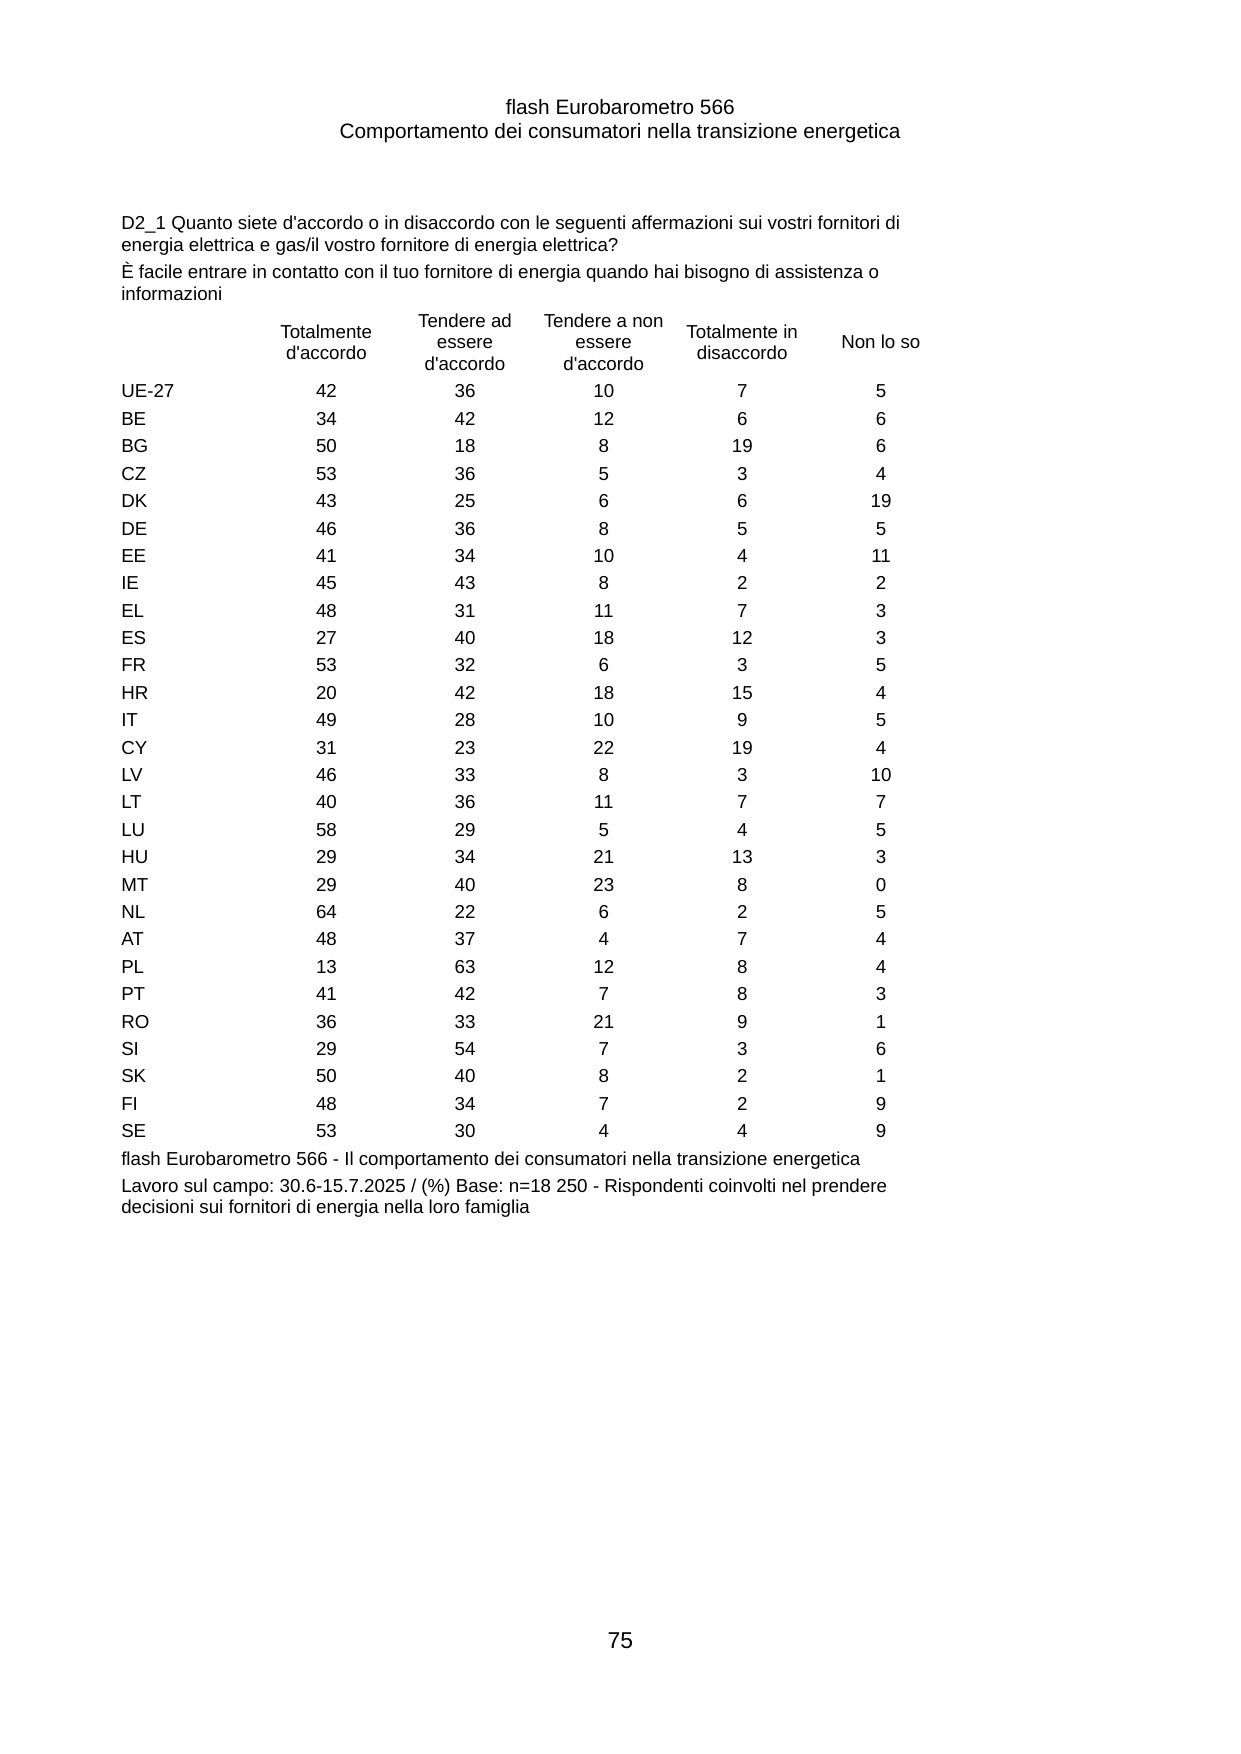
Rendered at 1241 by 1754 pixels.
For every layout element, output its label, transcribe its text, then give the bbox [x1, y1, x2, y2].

table_cell 48 [257, 597, 395, 624]
table_cell 40 [395, 871, 534, 898]
table_cell 54 [395, 1035, 534, 1062]
table_cell 42 [395, 679, 534, 706]
table_cell 49 [257, 706, 395, 733]
table_cell 36 [395, 788, 534, 816]
table_cell 6 [534, 898, 673, 925]
table_cell 53 [257, 1117, 395, 1144]
table_cell FI [118, 1090, 257, 1117]
table_cell 43 [395, 569, 534, 597]
table_cell 22 [534, 734, 673, 761]
table_cell 2 [673, 898, 811, 925]
table_cell BE [118, 405, 257, 432]
table_cell 3 [811, 624, 950, 651]
table_cell 33 [395, 761, 534, 788]
table_cell 5 [811, 706, 950, 733]
table_cell 23 [534, 871, 673, 898]
table_cell Tendere ad essere d'accordo [395, 307, 534, 377]
table_cell 41 [257, 980, 395, 1007]
table_cell EL [118, 597, 257, 624]
table_cell 30 [395, 1117, 534, 1144]
table_cell HR [118, 679, 257, 706]
table_cell 6 [534, 487, 673, 514]
table_cell 10 [534, 706, 673, 733]
table_cell 3 [673, 761, 811, 788]
table_cell 23 [395, 734, 534, 761]
table_cell 5 [811, 898, 950, 925]
table_cell 7 [673, 925, 811, 953]
table_cell LT [118, 788, 257, 816]
table_cell EE [118, 542, 257, 569]
table_cell 31 [257, 734, 395, 761]
table_cell 3 [673, 460, 811, 487]
table_cell Lavoro sul campo: 30.6-15.7.2025 / (%) Base: n=18 250 - Rispondenti coinvolti nel prendere decisioni sui fornitori di energia nella loro famiglia [118, 1172, 950, 1221]
table_cell 18 [395, 432, 534, 459]
table_cell 5 [811, 378, 950, 405]
table_cell 8 [673, 980, 811, 1007]
table_cell 31 [395, 597, 534, 624]
table_cell 22 [395, 898, 534, 925]
table_cell 8 [534, 432, 673, 459]
table_cell 15 [673, 679, 811, 706]
table_cell 3 [811, 843, 950, 871]
table_cell 4 [811, 679, 950, 706]
table_cell 29 [257, 871, 395, 898]
table_cell 36 [395, 514, 534, 542]
table_cell 46 [257, 514, 395, 542]
table_cell 4 [534, 1117, 673, 1144]
table_cell Tendere a non essere d'accordo [534, 307, 673, 377]
table_cell 4 [534, 925, 673, 953]
table_cell CZ [118, 460, 257, 487]
table_cell 64 [257, 898, 395, 925]
table_cell 29 [257, 1035, 395, 1062]
table_cell 12 [673, 624, 811, 651]
table_cell 5 [534, 816, 673, 843]
table_cell 42 [395, 405, 534, 432]
table_cell 4 [811, 734, 950, 761]
table_cell 4 [673, 1117, 811, 1144]
table_cell 5 [811, 514, 950, 542]
table_cell 58 [257, 816, 395, 843]
table_cell 28 [395, 706, 534, 733]
table_cell AT [118, 925, 257, 953]
table_cell 50 [257, 432, 395, 459]
table_cell Non lo so [811, 307, 950, 377]
table_cell 40 [395, 624, 534, 651]
table_cell 6 [534, 651, 673, 679]
table_cell 7 [673, 788, 811, 816]
table_cell SE [118, 1117, 257, 1144]
table_cell 29 [257, 843, 395, 871]
table_cell ES [118, 624, 257, 651]
table_cell 9 [811, 1090, 950, 1117]
table_cell 11 [534, 597, 673, 624]
table_cell 12 [534, 405, 673, 432]
table_cell 4 [673, 816, 811, 843]
table_cell MT [118, 871, 257, 898]
table_cell 45 [257, 569, 395, 597]
table_cell flash Eurobarometro 566 - Il comportamento dei consumatori nella transizione energetica [118, 1145, 950, 1172]
table_cell 5 [811, 816, 950, 843]
table_cell IE [118, 569, 257, 597]
table_cell [118, 307, 257, 377]
table_cell 1 [811, 1008, 950, 1035]
table_cell NL [118, 898, 257, 925]
table_cell 10 [534, 378, 673, 405]
table_cell 34 [257, 405, 395, 432]
table_cell 8 [534, 514, 673, 542]
table_cell 5 [534, 460, 673, 487]
table_cell 4 [811, 953, 950, 980]
table_cell 21 [534, 1008, 673, 1035]
table_cell BG [118, 432, 257, 459]
table_cell PT [118, 980, 257, 1007]
table_cell 9 [811, 1117, 950, 1144]
table_header D2_1 Quanto siete d'accordo o in disaccordo con le seguenti affermazioni sui vostri fornitori di energia elettrica e gas/il vostro fornitore di energia elettrica? [118, 209, 950, 258]
table_cell 7 [534, 1035, 673, 1062]
table_cell 36 [395, 460, 534, 487]
table_cell 41 [257, 542, 395, 569]
table_cell 4 [811, 460, 950, 487]
table_cell 21 [534, 843, 673, 871]
table_cell 1 [811, 1062, 950, 1090]
table_cell 6 [673, 487, 811, 514]
table_cell 2 [673, 1090, 811, 1117]
table_cell IT [118, 706, 257, 733]
table_cell 2 [673, 1062, 811, 1090]
table_cell 4 [811, 925, 950, 953]
table_cell 33 [395, 1008, 534, 1035]
table_cell PL [118, 953, 257, 980]
table_cell 3 [811, 597, 950, 624]
table_cell 6 [811, 405, 950, 432]
table_cell 13 [257, 953, 395, 980]
table_cell 19 [673, 734, 811, 761]
table_cell 7 [673, 597, 811, 624]
table_cell 10 [534, 542, 673, 569]
table_cell 34 [395, 542, 534, 569]
table_cell 36 [257, 1008, 395, 1035]
table_cell Totalmente in disaccordo [673, 307, 811, 377]
table_cell 13 [673, 843, 811, 871]
table_cell DK [118, 487, 257, 514]
table_cell 19 [811, 487, 950, 514]
table_cell 3 [811, 980, 950, 1007]
table_cell Totalmente d'accordo [257, 307, 395, 377]
table_cell 0 [811, 871, 950, 898]
table_cell 40 [257, 788, 395, 816]
table_cell 2 [811, 569, 950, 597]
table_cell 6 [811, 432, 950, 459]
table_cell 20 [257, 679, 395, 706]
table_cell 34 [395, 843, 534, 871]
table_cell 34 [395, 1090, 534, 1117]
table_cell 8 [534, 569, 673, 597]
table_cell 8 [534, 761, 673, 788]
table_cell 43 [257, 487, 395, 514]
table_cell DE [118, 514, 257, 542]
table_cell 7 [534, 980, 673, 1007]
table_cell 11 [811, 542, 950, 569]
table_cell 6 [811, 1035, 950, 1062]
table_cell 19 [673, 432, 811, 459]
table_cell 7 [534, 1090, 673, 1117]
table_cell 7 [811, 788, 950, 816]
table_cell 37 [395, 925, 534, 953]
table_cell FR [118, 651, 257, 679]
table_cell È facile entrare in contatto con il tuo fornitore di energia quando hai bisogno di assistenza o informazioni [118, 258, 950, 307]
table_cell 53 [257, 651, 395, 679]
table_cell 18 [534, 624, 673, 651]
table_cell 42 [257, 378, 395, 405]
table_cell 8 [673, 953, 811, 980]
table_cell LV [118, 761, 257, 788]
table_cell 32 [395, 651, 534, 679]
table_cell 25 [395, 487, 534, 514]
table_cell 53 [257, 460, 395, 487]
table_cell CY [118, 734, 257, 761]
table_cell UE-27 [118, 378, 257, 405]
table_cell HU [118, 843, 257, 871]
table_cell 42 [395, 980, 534, 1007]
table_cell 63 [395, 953, 534, 980]
table_cell LU [118, 816, 257, 843]
table_cell 50 [257, 1062, 395, 1090]
table_cell 3 [673, 1035, 811, 1062]
table_cell 9 [673, 706, 811, 733]
table_cell 5 [811, 651, 950, 679]
table_cell 8 [673, 871, 811, 898]
table_cell 6 [673, 405, 811, 432]
table_cell 48 [257, 1090, 395, 1117]
table_cell SK [118, 1062, 257, 1090]
table_cell 8 [534, 1062, 673, 1090]
table_cell 27 [257, 624, 395, 651]
table_cell 10 [811, 761, 950, 788]
table_cell 9 [673, 1008, 811, 1035]
table_cell 11 [534, 788, 673, 816]
table_cell 46 [257, 761, 395, 788]
table_cell 18 [534, 679, 673, 706]
table_cell 29 [395, 816, 534, 843]
table_cell 48 [257, 925, 395, 953]
table_cell 5 [673, 514, 811, 542]
table_cell 2 [673, 569, 811, 597]
table_cell 4 [673, 542, 811, 569]
table_cell 12 [534, 953, 673, 980]
table_cell 7 [673, 378, 811, 405]
table_cell 36 [395, 378, 534, 405]
table_cell SI [118, 1035, 257, 1062]
table_cell 3 [673, 651, 811, 679]
table_cell 40 [395, 1062, 534, 1090]
table_cell RO [118, 1008, 257, 1035]
